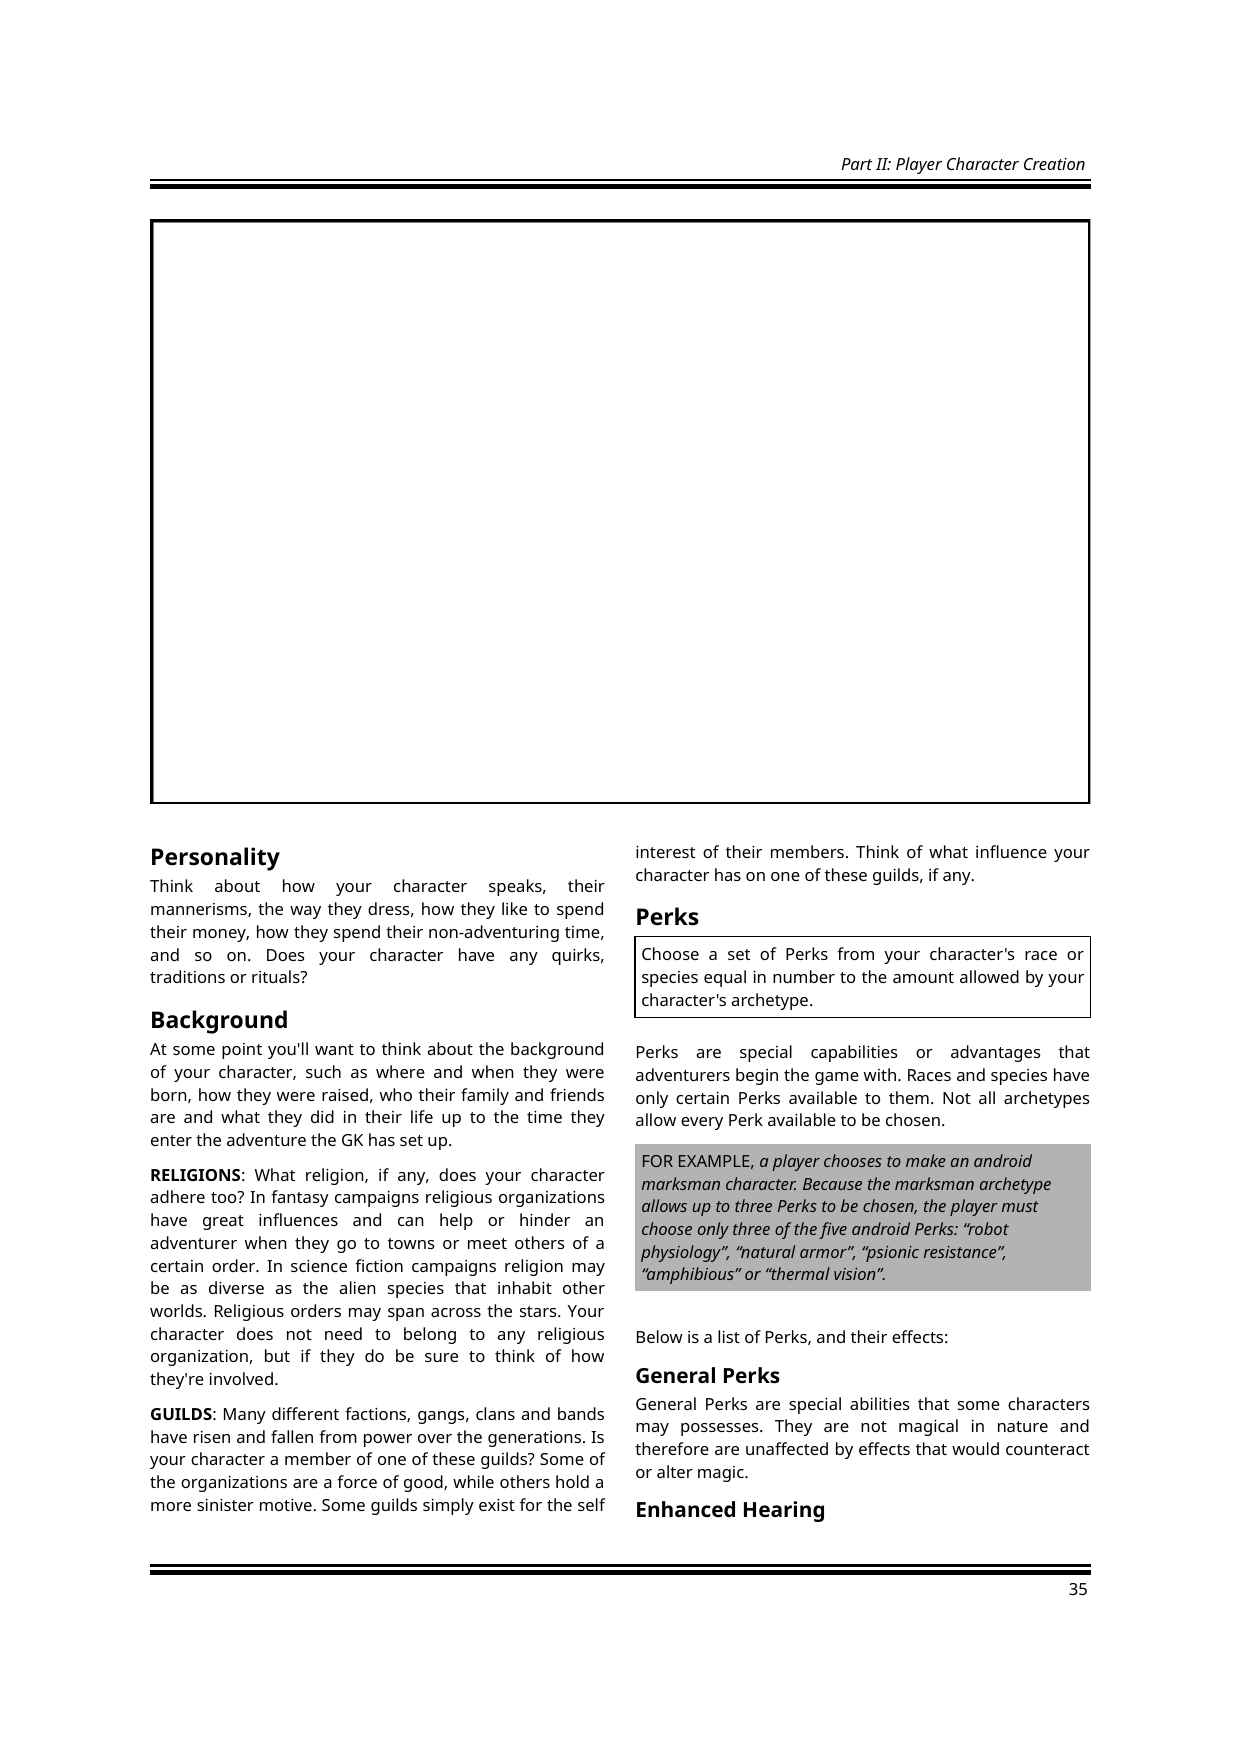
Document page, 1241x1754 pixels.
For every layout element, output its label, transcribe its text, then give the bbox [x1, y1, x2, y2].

subtitle Perks [635, 901, 1091, 932]
text RELIGIONS: What religion, if any, does your character adhere too? In fantasy campaigns religious organizations have great influences and can help or hinder an adventurer when they go to towns or meet others of a certain order. In science fiction campaigns religion may be as diverse as the alien species that inhabit other worlds. Religious orders may span across the stars. Your character does not need to belong to any religious organization, but if they do be sure to think of how they're involved. [150, 1163, 605, 1391]
table_header FOR EXAMPLE, a player chooses to make an android marksman character. Because the marksman archetype allows up to three Perks to be chosen, the player must choose only three of the five android Perks: “robot physiology”, “natural armor”, “psionic resistance”, “amphibious” or “thermal vision”. [635, 1144, 1091, 1291]
text interest of their members. Think of what influence your character has on one of these guilds, if any. [635, 841, 1091, 886]
subtitle Personality [150, 841, 605, 872]
text Enhanced Hearing [635, 1495, 1091, 1523]
text GUILDS: Many different factions, gangs, clans and bands have risen and fallen from power over the generations. Is your character a member of one of these guilds? Some of the organizations are a force of good, while others hold a more sinister motive. Some guilds simply exist for the self [150, 1402, 605, 1516]
subtitle Background [150, 1004, 605, 1035]
text Below is a list of Perks, and their effects: [635, 1326, 1091, 1349]
text Think about how your character speaks, their mannerisms, the way they dress, how they like to spend their money, how they spend their non-adventuring time, and so on. Does your character have any quirks, traditions or rituals? [150, 875, 605, 989]
picture [150, 219, 1091, 804]
subtitle General Perks [635, 1361, 1091, 1389]
text General Perks are special abilities that some characters may possesses. They are not magical in nature and therefore are unaffected by effects that would counteract or alter magic. [635, 1392, 1091, 1483]
text At some point you'll want to think about the background of your character, such as where and when they were born, how they were raised, who their family and friends are and what they did in their life up to the time they enter the adventure the GK has set up. [150, 1038, 605, 1151]
text Perks are special capabilities or advantages that adventurers begin the game with. Races and species have only certain Perks available to them. Not all archetypes allow every Perk available to be chosen. [635, 1018, 1091, 1132]
table_header Choose a set of Perks from your character's race or species equal in number to the amount allowed by your character's archetype. [636, 937, 1090, 1017]
